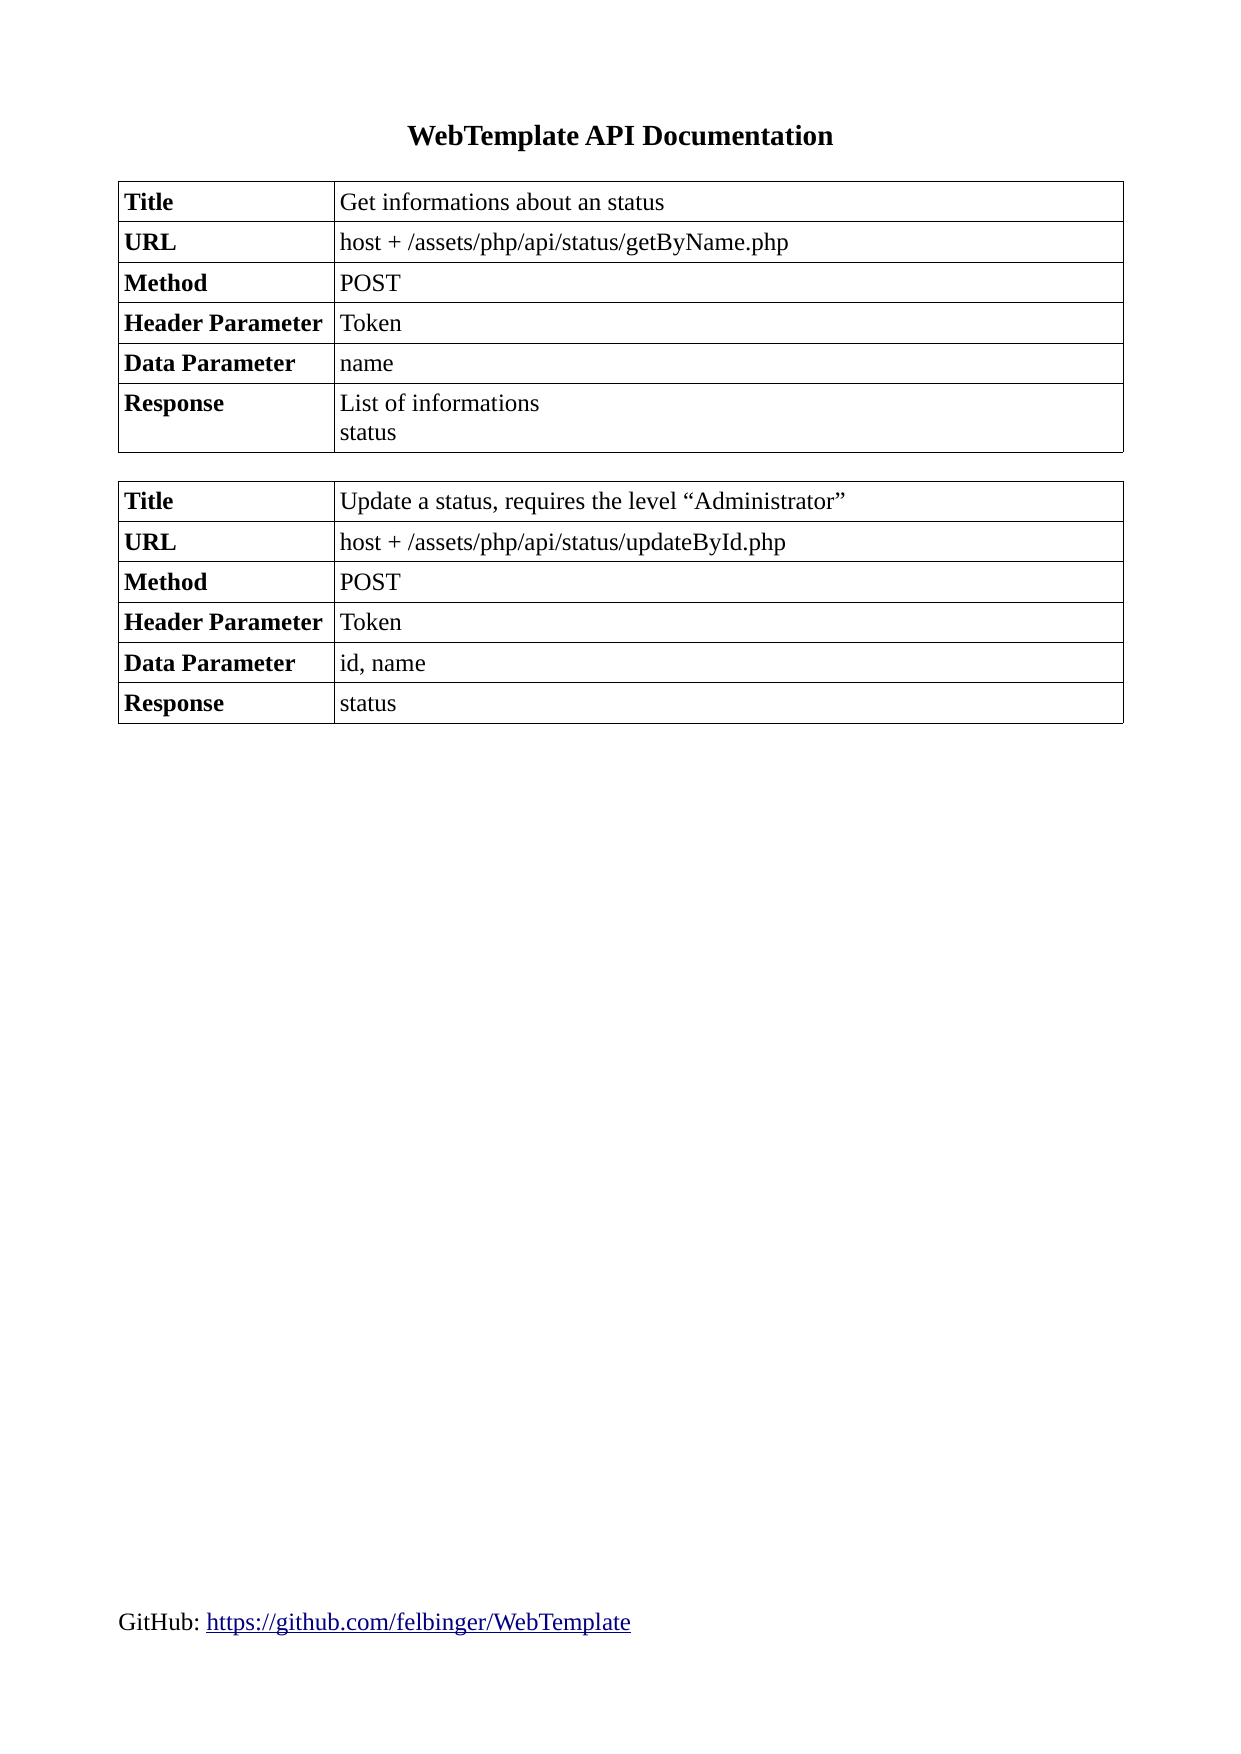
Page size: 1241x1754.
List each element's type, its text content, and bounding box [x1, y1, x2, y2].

table_cell Token [335, 603, 1123, 642]
table_cell host + /assets/php/api/status/updateById.php [335, 522, 1123, 561]
table_cell Data Parameter [119, 344, 334, 383]
table_cell POST [335, 562, 1123, 602]
table_cell Method [119, 562, 334, 602]
table_header Update a status, requires the level “Administrator” [335, 482, 1123, 521]
table_cell POST [335, 263, 1123, 302]
table_header Title [119, 182, 334, 221]
table_cell Header Parameter [119, 603, 334, 642]
table_cell Response [119, 384, 334, 452]
table_cell Token [335, 303, 1123, 342]
table_cell status [335, 683, 1123, 722]
table_cell List of informations status [335, 384, 1123, 452]
table_cell Method [119, 263, 334, 302]
table_cell Data Parameter [119, 643, 334, 682]
table_cell name [335, 344, 1123, 383]
table_cell Response [119, 683, 334, 722]
table_cell URL [119, 222, 334, 262]
table_cell URL [119, 522, 334, 561]
table_cell id, name [335, 643, 1123, 682]
table_header Title [119, 482, 334, 521]
table_cell host + /assets/php/api/status/getByName.php [335, 222, 1123, 262]
table_cell Header Parameter [119, 303, 334, 342]
table_header Get informations about an status [335, 182, 1123, 221]
